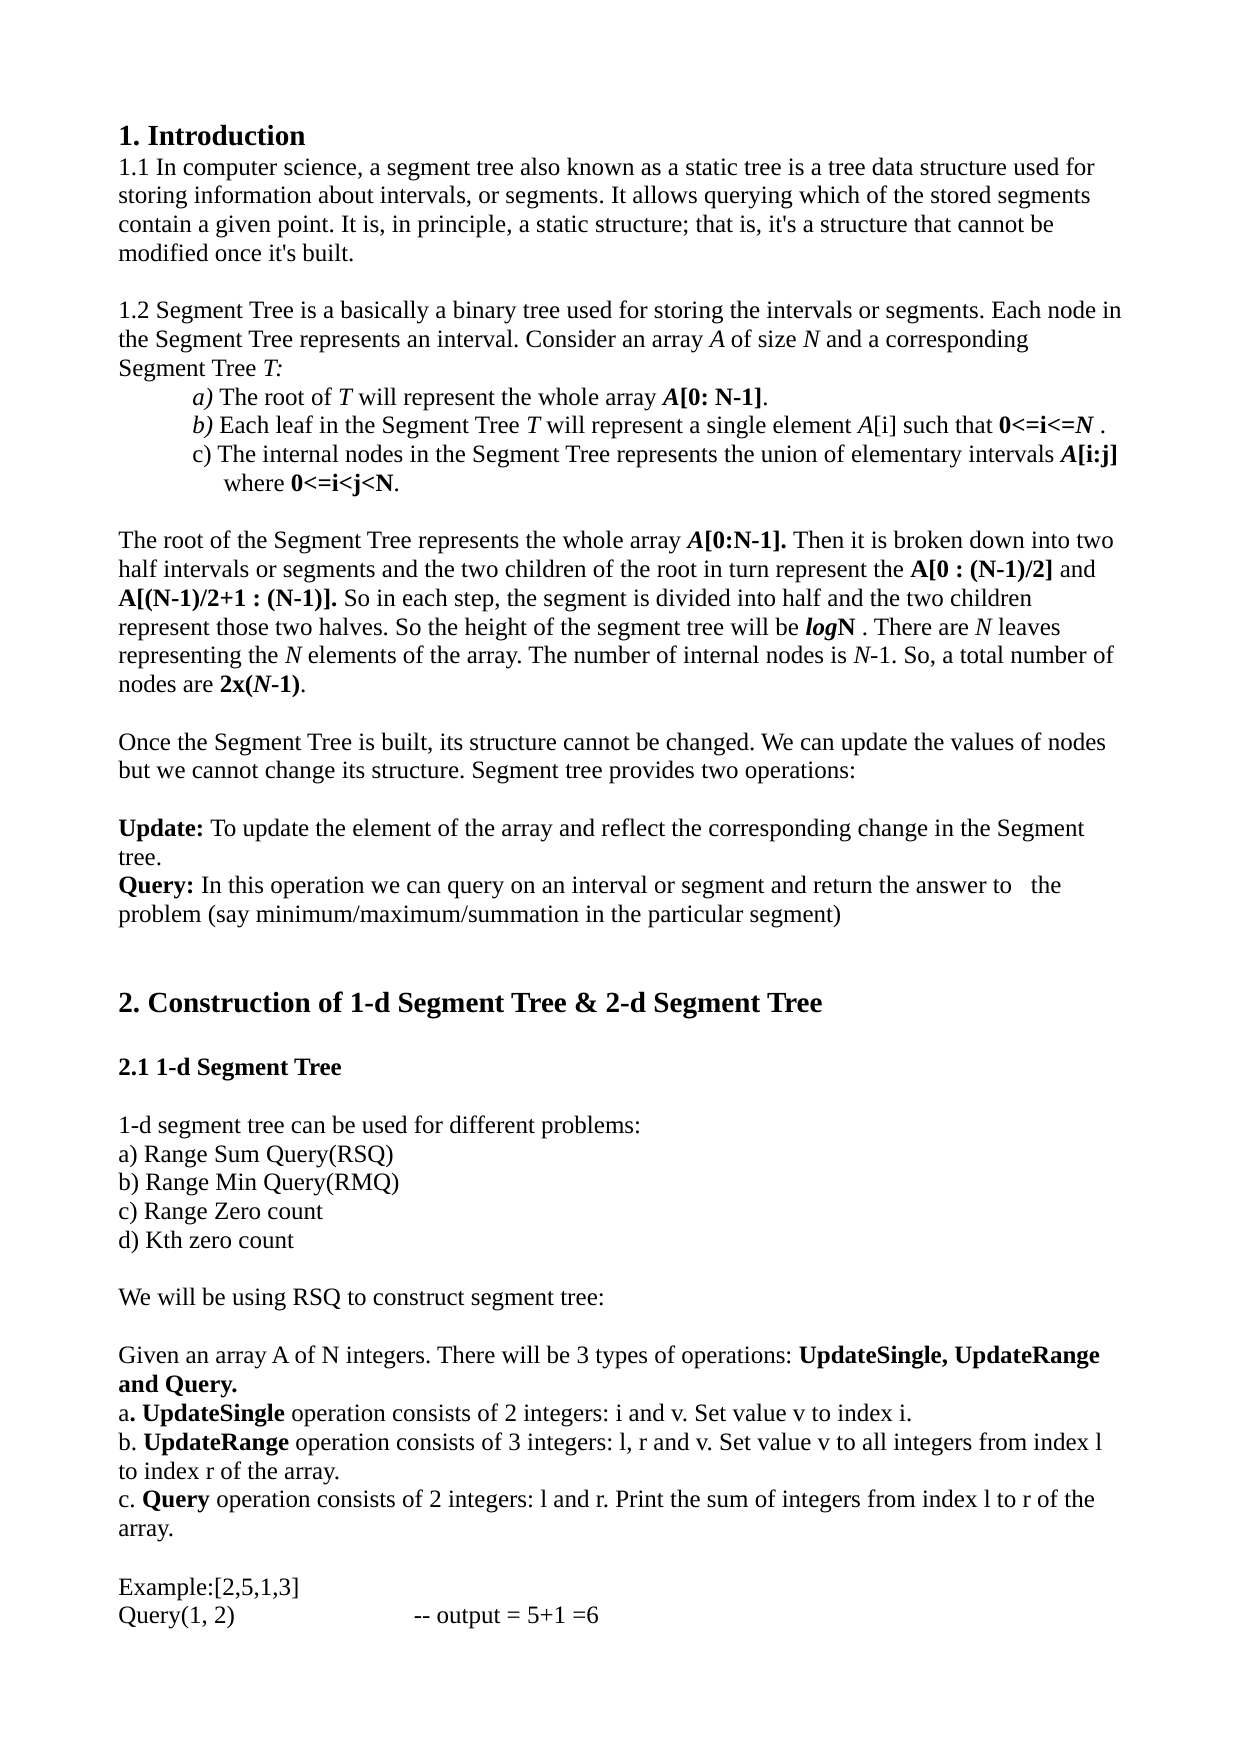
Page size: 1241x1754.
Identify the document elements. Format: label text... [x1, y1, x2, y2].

text b. UpdateRange operation consists of 3 integers: l, r and v. Set value v to all integers from index l to index r of the array. [118, 1427, 1122, 1484]
text Example:[2,5,1,3] [118, 1572, 1122, 1600]
text d) Kth zero count [118, 1225, 1122, 1254]
text a) The root of T will represent the whole array A[0: N-1]. [118, 382, 1122, 410]
text Once the Segment Tree is built, its structure cannot be changed. We can update the values of nodes but we cannot change its structure. Segment tree provides two operations: [118, 727, 1122, 784]
text a) Range Sum Query(RSQ) [118, 1139, 1122, 1167]
text b) Each leaf in the Segment Tree T will represent a single element A[i] such that 0<=i<=N . [118, 410, 1122, 439]
text The root of the Segment Tree represents the whole array A[0:N-1]. Then it is broken down into two half intervals or segments and the two children of the root in turn represent the A[0 : (N-1)/2] and [118, 525, 1122, 583]
text 2. Construction of 1-d Segment Tree & 2-d Segment Tree [118, 985, 1122, 1019]
text c) Range Zero count [118, 1196, 1122, 1225]
text c) The internal nodes in the Segment Tree represents the union of elementary intervals A[i:j] [118, 439, 1122, 468]
text 1-d segment tree can be used for different problems: [118, 1110, 1122, 1139]
text Query(1, 2) -- output = 5+1 =6 [118, 1600, 1122, 1629]
text A[(N-1)/2+1 : (N-1)]. So in each step, the segment is divided into half and the two children represent those two halves. So the height of the segment tree will be logN . There are N leaves representing the N elements of the array. The number of internal nodes is N-1. So, a total number of nodes are 2x(N-1). [118, 583, 1122, 698]
text Update: To update the element of the array and reflect the corresponding change in the Segment tree. [118, 813, 1122, 870]
text c. Query operation consists of 2 integers: l and r. Print the sum of integers from index l to r of the array. [118, 1484, 1122, 1542]
text a. UpdateSingle operation consists of 2 integers: i and v. Set value v to index i. [118, 1398, 1122, 1427]
text where 0<=i<j<N. [118, 468, 1122, 497]
text 1.2 Segment Tree is a basically a binary tree used for storing the intervals or segments. Each node in the Segment Tree represents an interval. Consider an array A of size N and a corresponding Segment Tree T: [118, 295, 1122, 382]
text 1. Introduction [118, 118, 1122, 152]
text We will be using RSQ to construct segment tree: [118, 1282, 1122, 1311]
text Query: In this operation we can query on an interval or segment and return the answer to the problem (say minimum/maximum/summation in the particular segment) [118, 870, 1122, 928]
text 1.1 In computer science, a segment tree also known as a static tree is a tree data structure used for storing information about intervals, or segments. It allows querying which of the stored segments contain a given point. It is, in principle, a static structure; that is, it's a structure that cannot be modified once it's built. [118, 152, 1122, 267]
text b) Range Min Query(RMQ) [118, 1167, 1122, 1196]
text Given an array A of N integers. There will be 3 types of operations: UpdateSingle, UpdateRange and Query. [118, 1340, 1122, 1398]
text 2.1 1-d Segment Tree [118, 1052, 1122, 1081]
